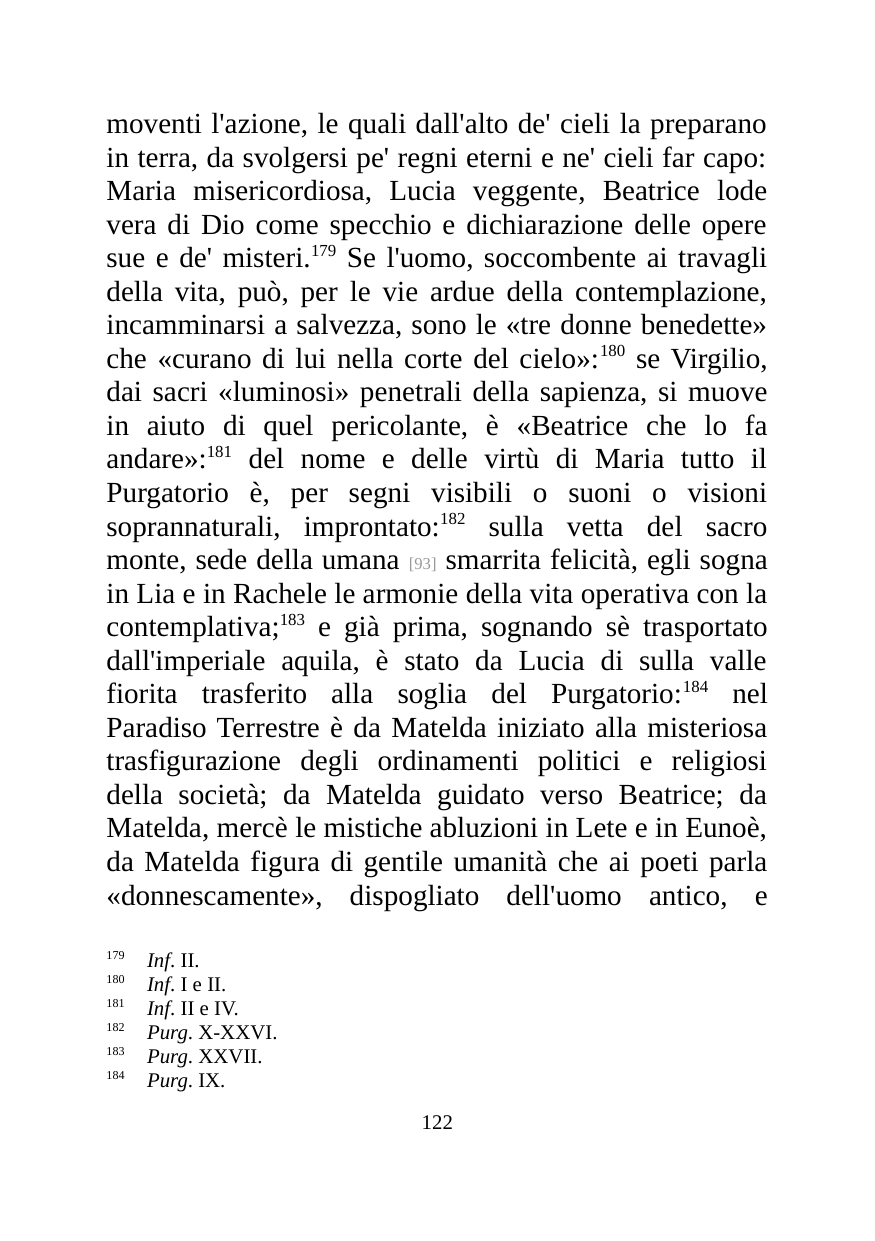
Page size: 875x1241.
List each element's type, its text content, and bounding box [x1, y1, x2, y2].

text Inf. II. [106, 948, 768, 972]
text Purg. XXVII. [106, 1044, 768, 1068]
text Inf. I e II. [106, 972, 768, 996]
text moventi l'azione, le quali dall'alto de' cieli la preparano in terra, da svolgersi pe' regni eterni e ne' cieli far capo: Maria misericordiosa, Lucia veggente, Beatrice lode vera di Dio come specchio e dichiarazione delle opere sue e de' misteri. Se l'uomo, soccombente ai travagli della vita, può, per le vie ardue della contemplazione, incamminarsi a salvezza, sono le «tre donne benedette» che «curano di lui nella corte del cielo»: se Virgilio, dai sacri «luminosi» penetrali della sapienza, si muove in aiuto di quel pericolante, è «Beatrice che lo fa andare»: del nome e delle virtù di Maria tutto il Purgatorio è, per segni visibili o suoni o visioni soprannaturali, improntato: sulla vetta del sacro monte, sede della umana [93] smarrita felicità, egli sogna in Lia e in Rachele le armonie della vita operativa con la contemplativa; e già prima, sognando sè trasportato dall'imperiale aquila, è stato da Lucia di sulla valle fiorita trasferito alla soglia del Purgatorio: nel Paradiso Terrestre è da Matelda iniziato alla misteriosa trasfigurazione degli ordinamenti politici e religiosi della società; da Matelda guidato verso Beatrice; da Matelda, mercè le mistiche abluzioni in Lete e in Eunoè, da Matelda figura di gentile umanità che ai poeti parla «donnescamente», dispogliato dell'uomo antico, e [106, 106, 768, 911]
text Purg. X-XXVI. [106, 1020, 768, 1044]
text Inf. II e IV. [106, 996, 768, 1020]
text Purg. IX. [106, 1068, 768, 1092]
